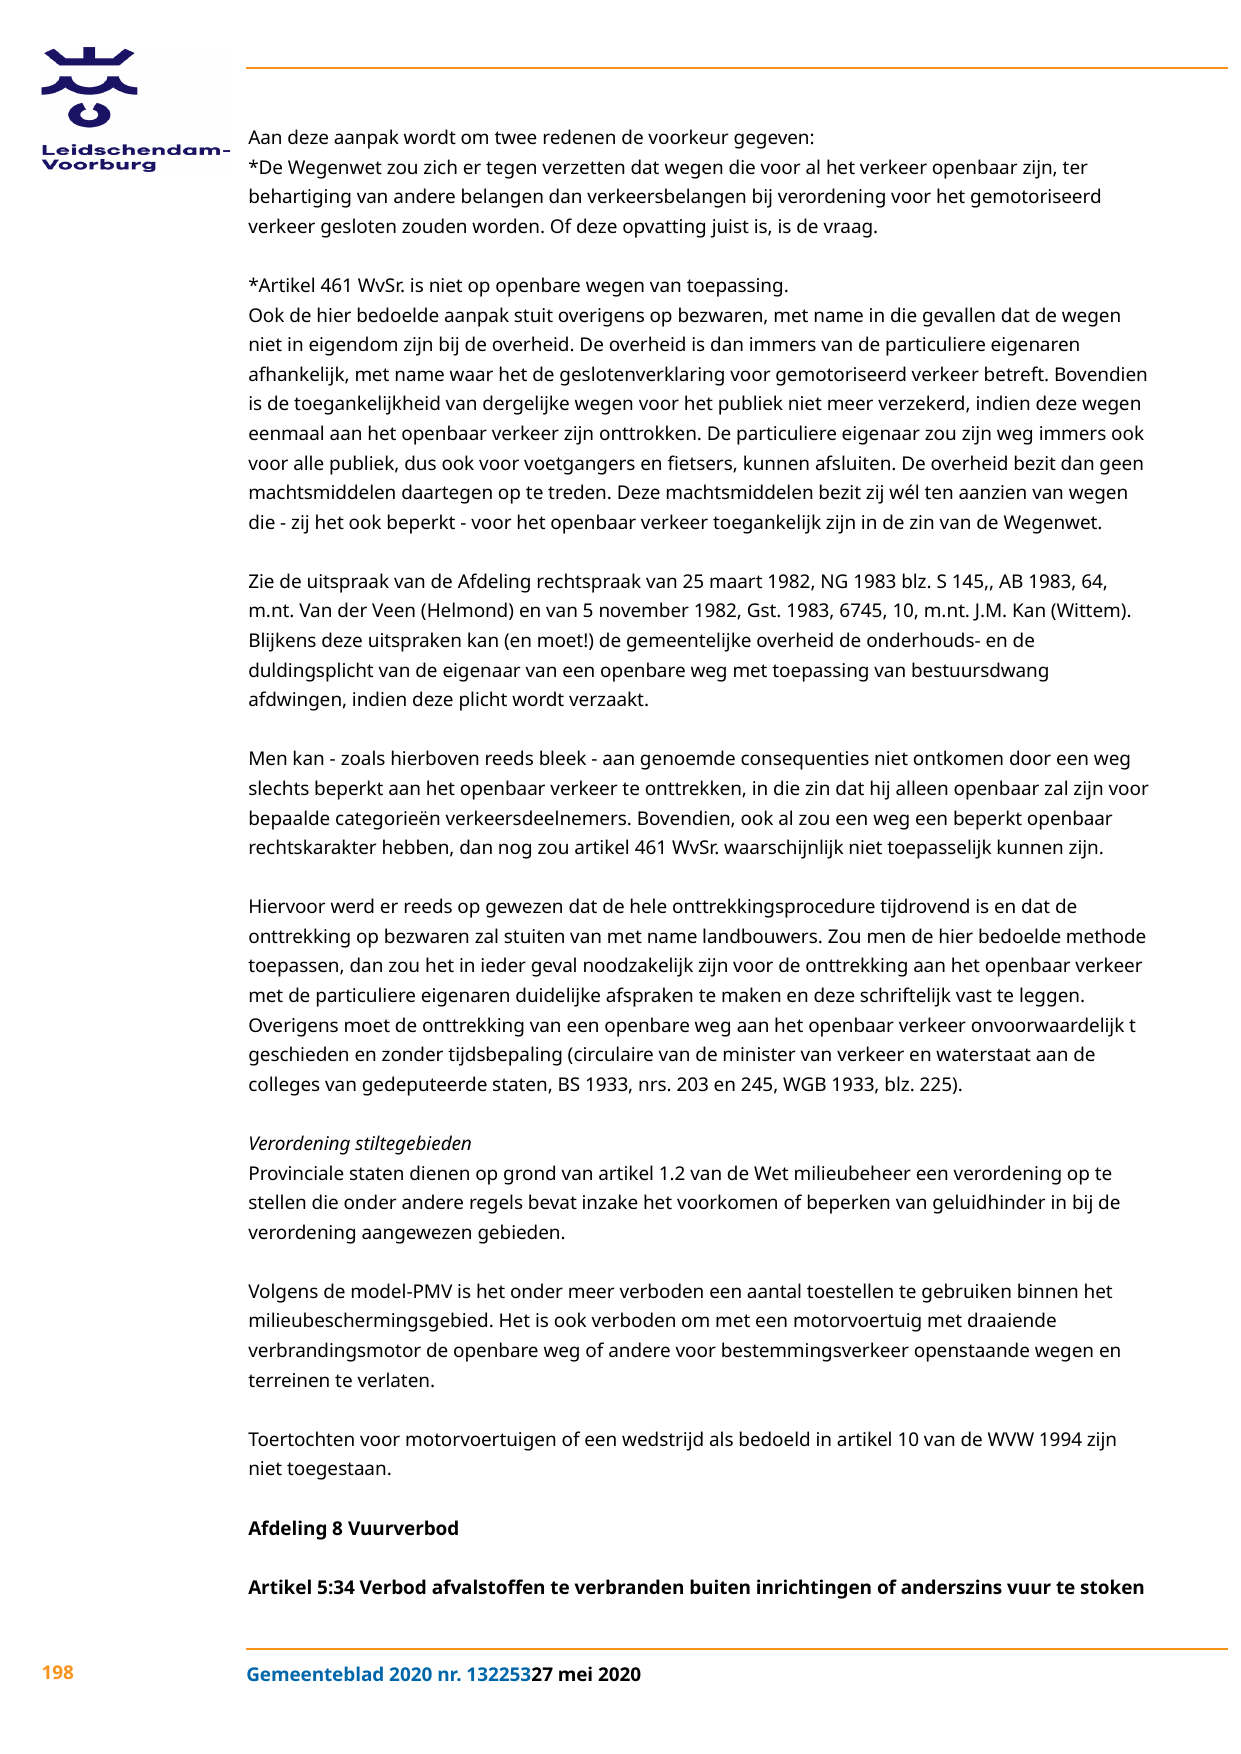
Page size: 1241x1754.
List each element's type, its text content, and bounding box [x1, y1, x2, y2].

text Zie de uitspraak van de Afdeling rechtspraak van 25 maart 1982, NG 1983 blz. S 145,, AB 1983, 64, m.nt. Van der Veen (Helmond) en van 5 november 1982, Gst. 1983, 6745, 10, m.nt. J.M. Kan (Wittem). Blijkens deze uitspraken kan (en moet!) de gemeentelijke overheid de onderhouds- en de duldingsplicht van de eigenaar van een openbare weg met toepassing van bestuursdwang afdwingen, indien deze plicht wordt verzaakt. [248, 568, 1152, 712]
text Artikel 5:34 Verbod afvalstoffen te verbranden buiten inrichtingen of anderszins vuur te stoken [248, 1574, 1152, 1600]
text Hiervoor werd er reeds op gewezen dat de hele onttrekkingsprocedure tijdrovend is en dat de onttrekking op bezwaren zal stuiten van met name landbouwers. Zou men de hier bedoelde methode toepassen, dan zou het in ieder geval noodzakelijk zijn voor de onttrekking aan het openbaar verkeer met de particuliere eigenaren duidelijke afspraken te maken en deze schriftelijk vast te leggen. Overigens moet de onttrekking van een openbare weg aan het openbaar verkeer onvoorwaardelijk t geschieden en zonder tijdsbepaling (circulaire van de minister van verkeer en waterstaat aan de colleges van gedeputeerde staten, BS 1933, nrs. 203 en 245, WGB 1933, blz. 225). [248, 893, 1152, 1097]
text Aan deze aanpak wordt om twee redenen de voorkeur gegeven: [248, 124, 1152, 150]
text *De Wegenwet zou zich er tegen verzetten dat wegen die voor al het verkeer openbaar zijn, ter behartiging van andere belangen dan verkeersbelangen bij verordening voor het gemotoriseerd verkeer gesloten zouden worden. Of deze opvatting juist is, is de vraag. [248, 154, 1152, 239]
text Men kan - zoals hierboven reeds bleek - aan genoemde consequenties niet ontkomen door een weg slechts beperkt aan het openbaar verkeer te onttrekken, in die zin dat hij alleen openbaar zal zijn voor bepaalde categorieën verkeersdeelnemers. Bovendien, ook al zou een weg een beperkt openbaar rechtskarakter hebben, dan nog zou artikel 461 WvSr. waarschijnlijk niet toepasselijk kunnen zijn. [248, 746, 1152, 860]
text Toertochten voor motorvoertuigen of een wedstrijd als bedoeld in artikel 10 van de WVW 1994 zijn niet toegestaan. [248, 1426, 1152, 1481]
text Verordening stiltegebieden [248, 1130, 1152, 1156]
picture [41, 47, 231, 172]
text Ook de hier bedoelde aanpak stuit overigens op bezwaren, met name in die gevallen dat de wegen niet in eigendom zijn bij de overheid. De overheid is dan immers van de particuliere eigenaren afhankelijk, met name waar het de geslotenverklaring voor gemotoriseerd verkeer betreft. Bovendien is de toegankelijkheid van dergelijke wegen voor het publiek niet meer verzekerd, indien deze wegen eenmaal aan het openbaar verkeer zijn onttrokken. De particuliere eigenaar zou zijn weg immers ook voor alle publiek, dus ook voor voetgangers en fietsers, kunnen afsluiten. De overheid bezit dan geen machtsmiddelen daartegen op te treden. Deze machtsmiddelen bezit zij wél ten aanzien van wegen die - zij het ook beperkt - voor het openbaar verkeer toegankelijk zijn in de zin van de Wegenwet. [248, 302, 1152, 535]
text Provinciale staten dienen op grond van artikel 1.2 van de Wet milieubeheer een verordening op te stellen die onder andere regels bevat inzake het voorkomen of beperken van geluidhinder in bij de verordening aangewezen gebieden. [248, 1160, 1152, 1245]
text Afdeling 8 Vuurverbod [248, 1515, 1152, 1541]
text *Artikel 461 WvSr. is niet op openbare wegen van toepassing. [248, 272, 1152, 298]
text Volgens de model-PMV is het onder meer verboden een aantal toestellen te gebruiken binnen het milieubeschermingsgebied. Het is ook verboden om met een motorvoertuig met draaiende verbrandingsmotor de openbare weg of andere voor bestemmingsverkeer openstaande wegen en terreinen te verlaten. [248, 1278, 1152, 1393]
